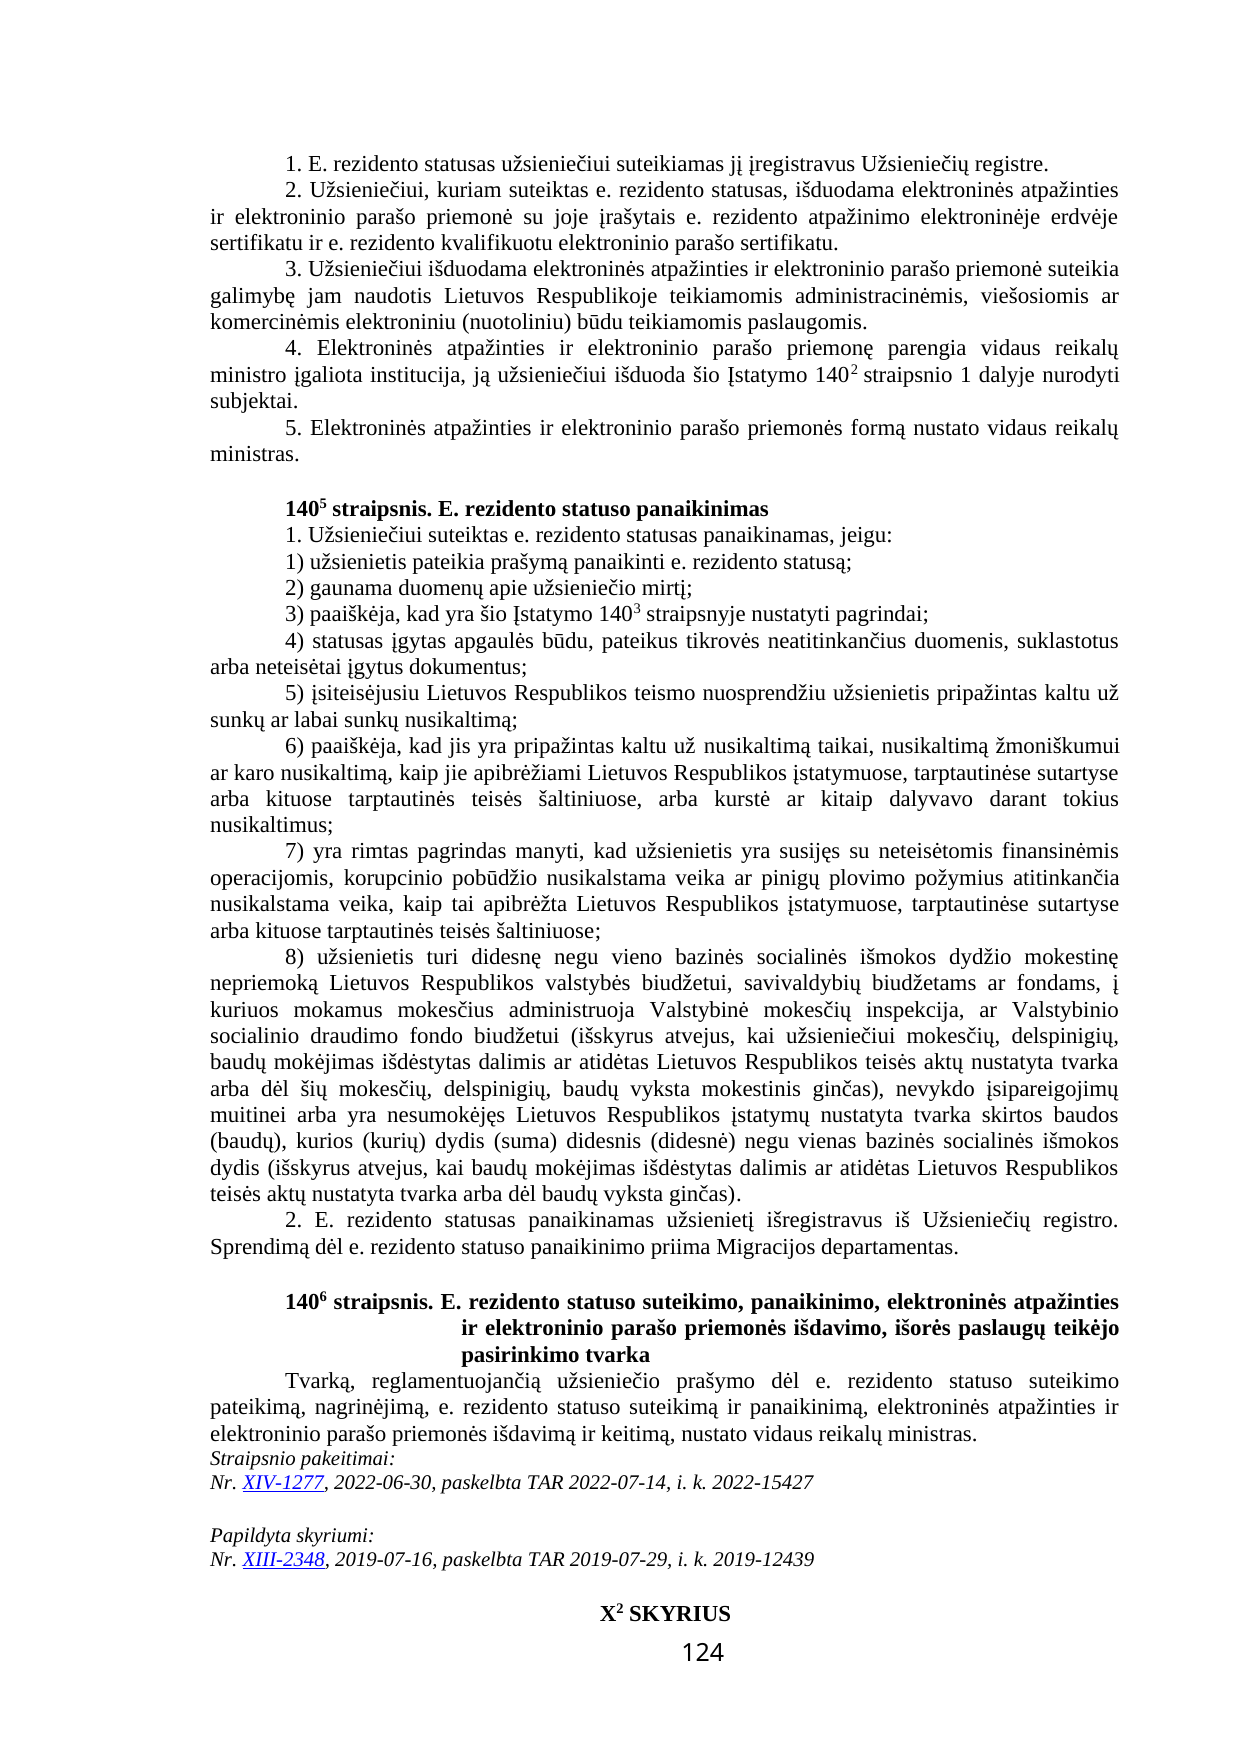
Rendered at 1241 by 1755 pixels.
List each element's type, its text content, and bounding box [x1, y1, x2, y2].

text 5) įsiteisėjusiu Lietuvos Respublikos teismo nuosprendžiu užsienietis pripažintas kaltu už sunkų ar labai sunkų nusikaltimą; [210, 679, 1120, 732]
text 4. Elektroninės atpažinties ir elektroninio parašo priemonę parengia vidaus reikalų ministro įgaliota institucija, ją užsieniečiui išduoda šio Įstatymo 1402 straipsnio 1 dalyje nurodyti subjektai. [210, 334, 1120, 413]
text 7) yra rimtas pagrindas manyti, kad užsienietis yra susijęs su neteisėtomis finansinėmis operacijomis, korupcinio pobūdžio nusikalstama veika ar pinigų plovimo požymius atitinkančia nusikalstama veika, kaip tai apibrėžta Lietuvos Respublikos įstatymuose, tarptautinėse sutartyse arba kituose tarptautinės teisės šaltiniuose; [210, 838, 1120, 943]
text Nr. XIV-1277, 2022-06-30, paskelbta TAR 2022-07-14, i. k. 2022-15427 [210, 1470, 1120, 1494]
text Straipsnio pakeitimai: [210, 1446, 1120, 1470]
text Tvarką, reglamentuojančią užsieniečio prašymo dėl e. rezidento statuso suteikimo pateikimą, nagrinėjimą, e. rezidento statuso suteikimą ir panaikinimą, elektroninės atpažinties ir elektroninio parašo priemonės išdavimą ir keitimą, nustato vidaus reikalų ministras. [210, 1367, 1120, 1446]
text 2. Užsieniečiui, kuriam suteiktas e. rezidento statusas, išduodama elektroninės atpažinties ir elektroninio parašo priemonė su joje įrašytais e. rezidento atpažinimo elektroninėje erdvėje sertifikatu ir e. rezidento kvalifikuotu elektroninio parašo sertifikatu. [210, 176, 1120, 255]
text 2) gaunama duomenų apie užsieniečio mirtį; [210, 574, 1120, 600]
text X2 SKYRIUS [210, 1600, 1120, 1626]
text 3. Užsieniečiui išduodama elektroninės atpažinties ir elektroninio parašo priemonė suteikia galimybę jam naudotis Lietuvos Respublikoje teikiamomis administracinėmis, viešosiomis ar komercinėmis elektroniniu (nuotoliniu) būdu teikiamomis paslaugomis. [210, 255, 1120, 334]
text Nr. XIII-2348, 2019-07-16, paskelbta TAR 2019-07-29, i. k. 2019-12439 [210, 1547, 1120, 1571]
text 3) paaiškėja, kad yra šio Įstatymo 1403 straipsnyje nustatyti pagrindai; [210, 600, 1120, 627]
text 5. Elektroninės atpažinties ir elektroninio parašo priemonės formą nustato vidaus reikalų ministras. [210, 413, 1120, 466]
text 1. E. rezidento statusas užsieniečiui suteikiamas jį įregistravus Užsieniečių registre. [210, 150, 1120, 176]
text 4) statusas įgytas apgaulės būdu, pateikus tikrovės neatitinkančius duomenis, suklastotus arba neteisėtai įgytus dokumentus; [210, 627, 1120, 679]
text 1. Užsieniečiui suteiktas e. rezidento statusas panaikinamas, jeigu: [210, 521, 1120, 548]
text 1406 straipsnis. E. rezidento statuso suteikimo, panaikinimo, elektroninės atpažinties ir elektroninio parašo priemonės išdavimo, išorės paslaugų teikėjo pasirinkimo tvarka [285, 1288, 1120, 1367]
text 1) užsienietis pateikia prašymą panaikinti e. rezidento statusą; [210, 548, 1120, 574]
text Papildyta skyriumi: [210, 1523, 1120, 1547]
text 6) paaiškėja, kad jis yra pripažintas kaltu už nusikaltimą taikai, nusikaltimą žmoniškumui ar karo nusikaltimą, kaip jie apibrėžiami Lietuvos Respublikos įstatymuose, tarptautinėse sutartyse arba kituose tarptautinės teisės šaltiniuose, arba kurstė ar kitaip dalyvavo darant tokius nusikaltimus; [210, 732, 1120, 838]
text 8) užsienietis turi didesnę negu vieno bazinės socialinės išmokos dydžio mokestinę nepriemoką Lietuvos Respublikos valstybės biudžetui, savivaldybių biudžetams ar fondams, į kuriuos mokamus mokesčius administruoja Valstybinė mokesčių inspekcija, ar Valstybinio socialinio draudimo fondo biudžetui (išskyrus atvejus, kai užsieniečiui mokesčių, delspinigių, baudų mokėjimas išdėstytas dalimis ar atidėtas Lietuvos Respublikos teisės aktų nustatyta tvarka arba dėl šių mokesčių, delspinigių, baudų vyksta mokestinis ginčas), nevykdo įsipareigojimų muitinei arba yra nesumokėjęs Lietuvos Respublikos įstatymų nustatyta tvarka skirtos baudos (baudų), kurios (kurių) dydis (suma) didesnis (didesnė) negu vienas bazinės socialinės išmokos dydis (išskyrus atvejus, kai baudų mokėjimas išdėstytas dalimis ar atidėtas Lietuvos Respublikos teisės aktų nustatyta tvarka arba dėl baudų vyksta ginčas). [210, 943, 1120, 1207]
text 1405 straipsnis. E. rezidento statuso panaikinimas [210, 495, 1120, 521]
text 2. E. rezidento statusas panaikinamas užsienietį išregistravus iš Užsieniečių registro. Sprendimą dėl e. rezidento statuso panaikinimo priima Migracijos departamentas. [210, 1207, 1120, 1259]
